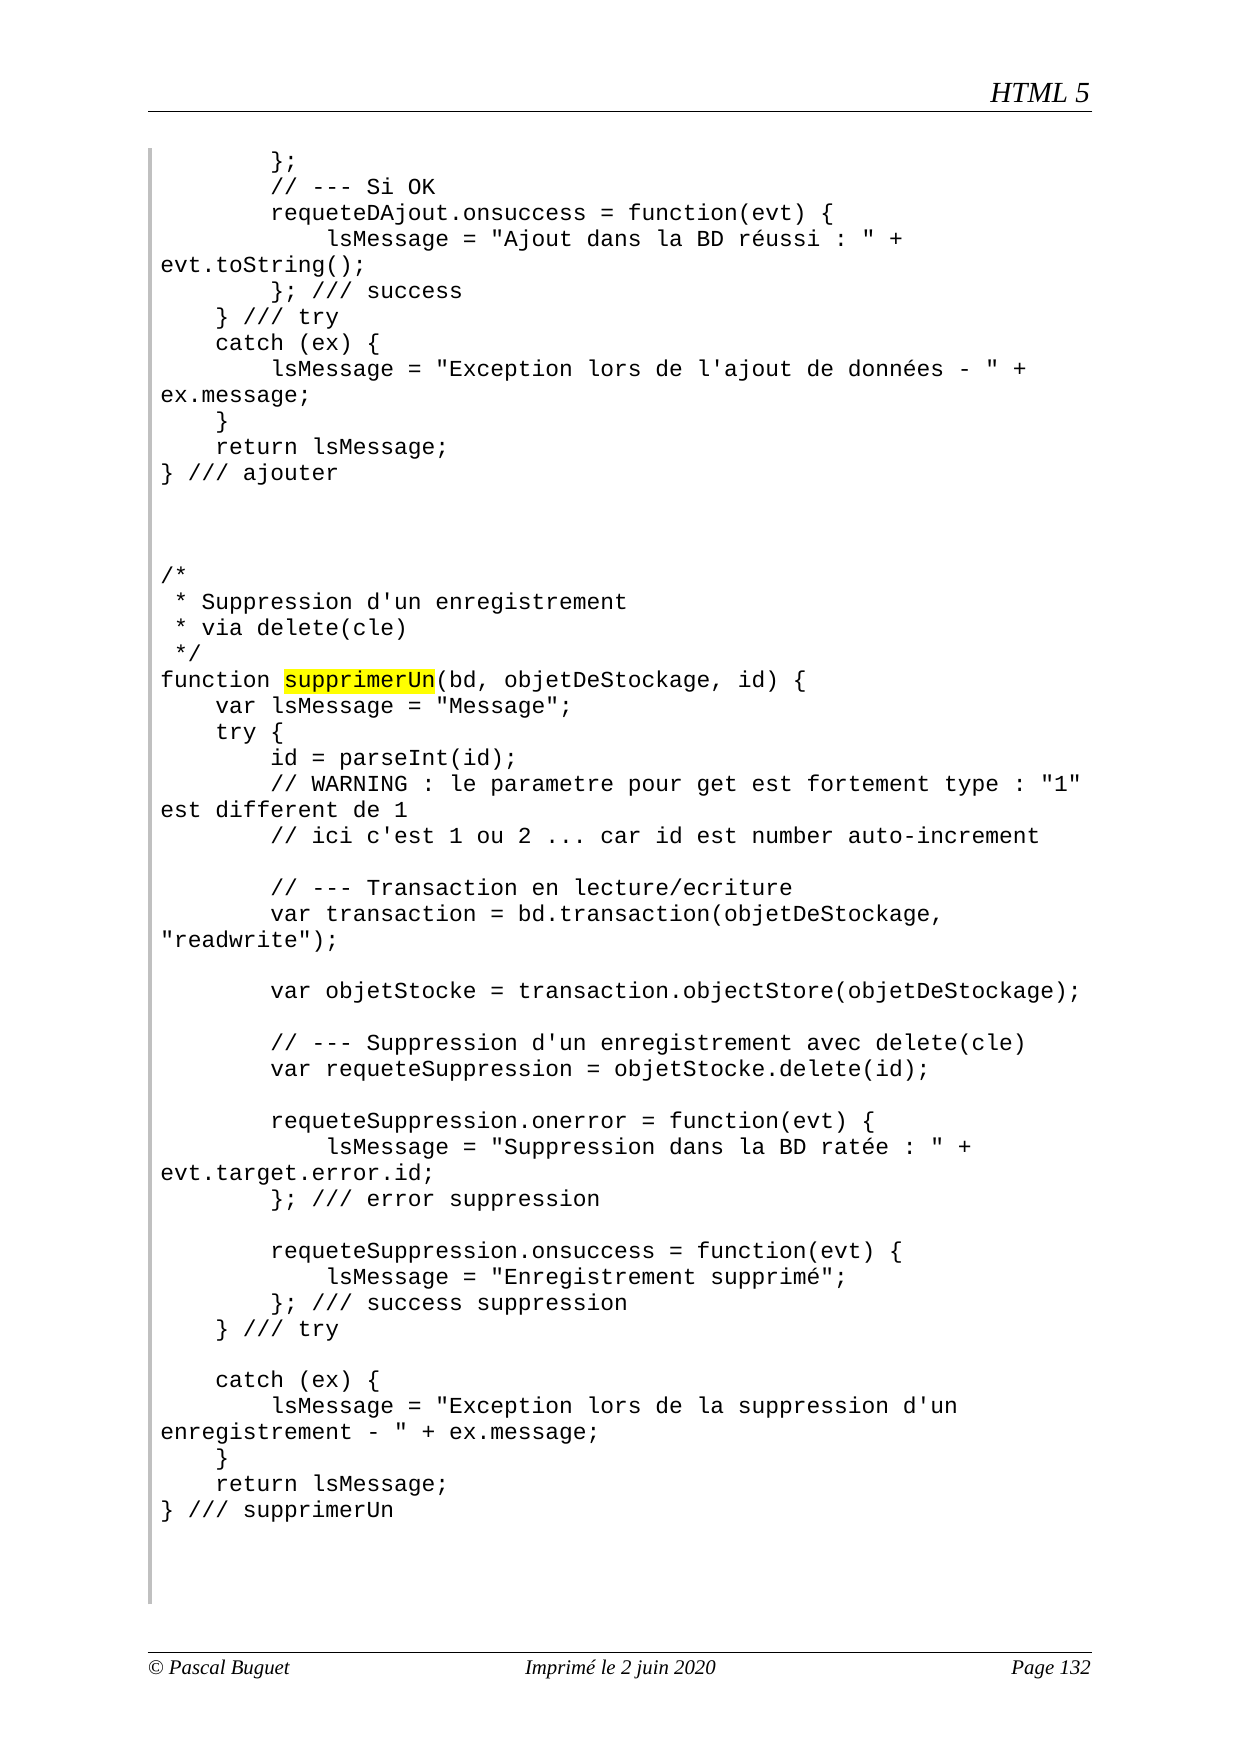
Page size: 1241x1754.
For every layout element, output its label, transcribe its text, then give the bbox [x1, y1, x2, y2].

text } [152, 1447, 1092, 1473]
text lsMessage = "Ajout dans la BD réussi : " + evt.toString(); [152, 228, 1092, 279]
text lsMessage = "Exception lors de l'ajout de données - " + ex.message; [152, 357, 1092, 409]
text lsMessage = "Suppression dans la BD ratée : " + evt.target.error.id; [152, 1135, 1092, 1187]
text var lsMessage = "Message"; [152, 694, 1092, 720]
text lsMessage = "Enregistrement supprimé"; [152, 1265, 1092, 1291]
text }; /// error suppression [152, 1187, 1092, 1213]
text id = parseInt(id); [152, 746, 1092, 772]
text } /// try [152, 305, 1092, 331]
text catch (ex) { [152, 1369, 1092, 1395]
text // --- Suppression d'un enregistrement avec delete(cle) [152, 1032, 1092, 1058]
text }; /// success suppression [152, 1291, 1092, 1317]
text } /// ajouter [152, 461, 1092, 487]
text } /// try [152, 1317, 1092, 1343]
text }; /// success [152, 279, 1092, 305]
text } /// supprimerUn [152, 1498, 1092, 1524]
text lsMessage = "Exception lors de la suppression d'un enregistrement - " + ex.message; [152, 1395, 1092, 1447]
text catch (ex) { [152, 331, 1092, 357]
text function supprimerUn(bd, objetDeStockage, id) { [152, 668, 1092, 694]
text var requeteSuppression = objetStocke.delete(id); [152, 1058, 1092, 1083]
text requeteDAjout.onsuccess = function(evt) { [152, 202, 1092, 228]
text // WARNING : le parametre pour get est fortement type : "1" est different de 1 [152, 772, 1092, 824]
text requeteSuppression.onsuccess = function(evt) { [152, 1239, 1092, 1265]
text } [152, 409, 1092, 435]
text }; [152, 148, 1092, 176]
text // --- Transaction en lecture/ecriture [152, 876, 1092, 902]
text try { [152, 720, 1092, 746]
text */ [152, 643, 1092, 668]
text /* [152, 565, 1092, 591]
text var transaction = bd.transaction(objetDeStockage, "readwrite"); [152, 902, 1092, 954]
text return lsMessage; [152, 1473, 1092, 1498]
text requeteSuppression.onerror = function(evt) { [152, 1109, 1092, 1135]
text * via delete(cle) [152, 617, 1092, 643]
text return lsMessage; [152, 435, 1092, 461]
text * Suppression d'un enregistrement [152, 591, 1092, 617]
text var objetStocke = transaction.objectStore(objetDeStockage); [152, 980, 1092, 1006]
text // --- Si OK [152, 176, 1092, 202]
text // ici c'est 1 ou 2 ... car id est number auto-increment [152, 824, 1092, 850]
